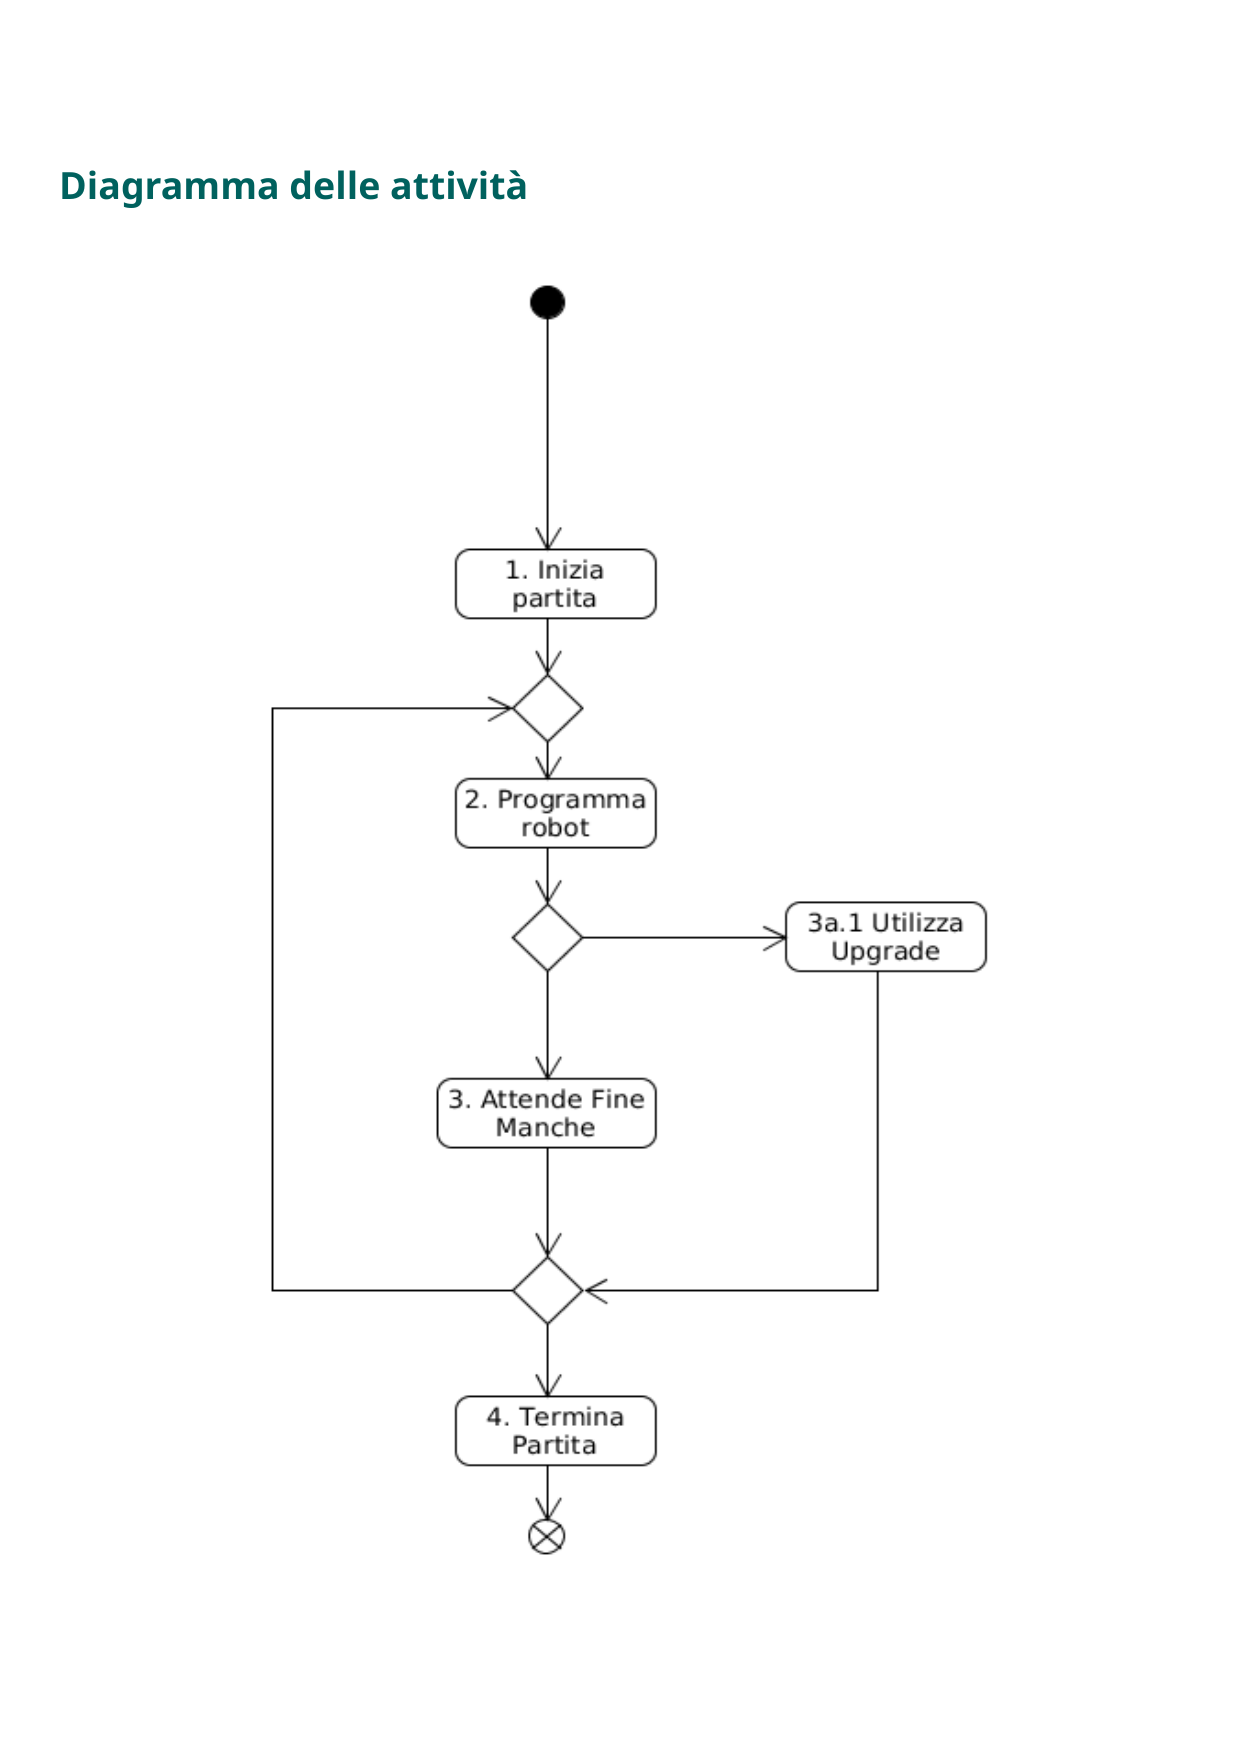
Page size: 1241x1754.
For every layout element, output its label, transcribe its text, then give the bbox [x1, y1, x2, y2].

subtitle Diagramma delle attività [59, 159, 1181, 210]
picture [217, 249, 1024, 1590]
